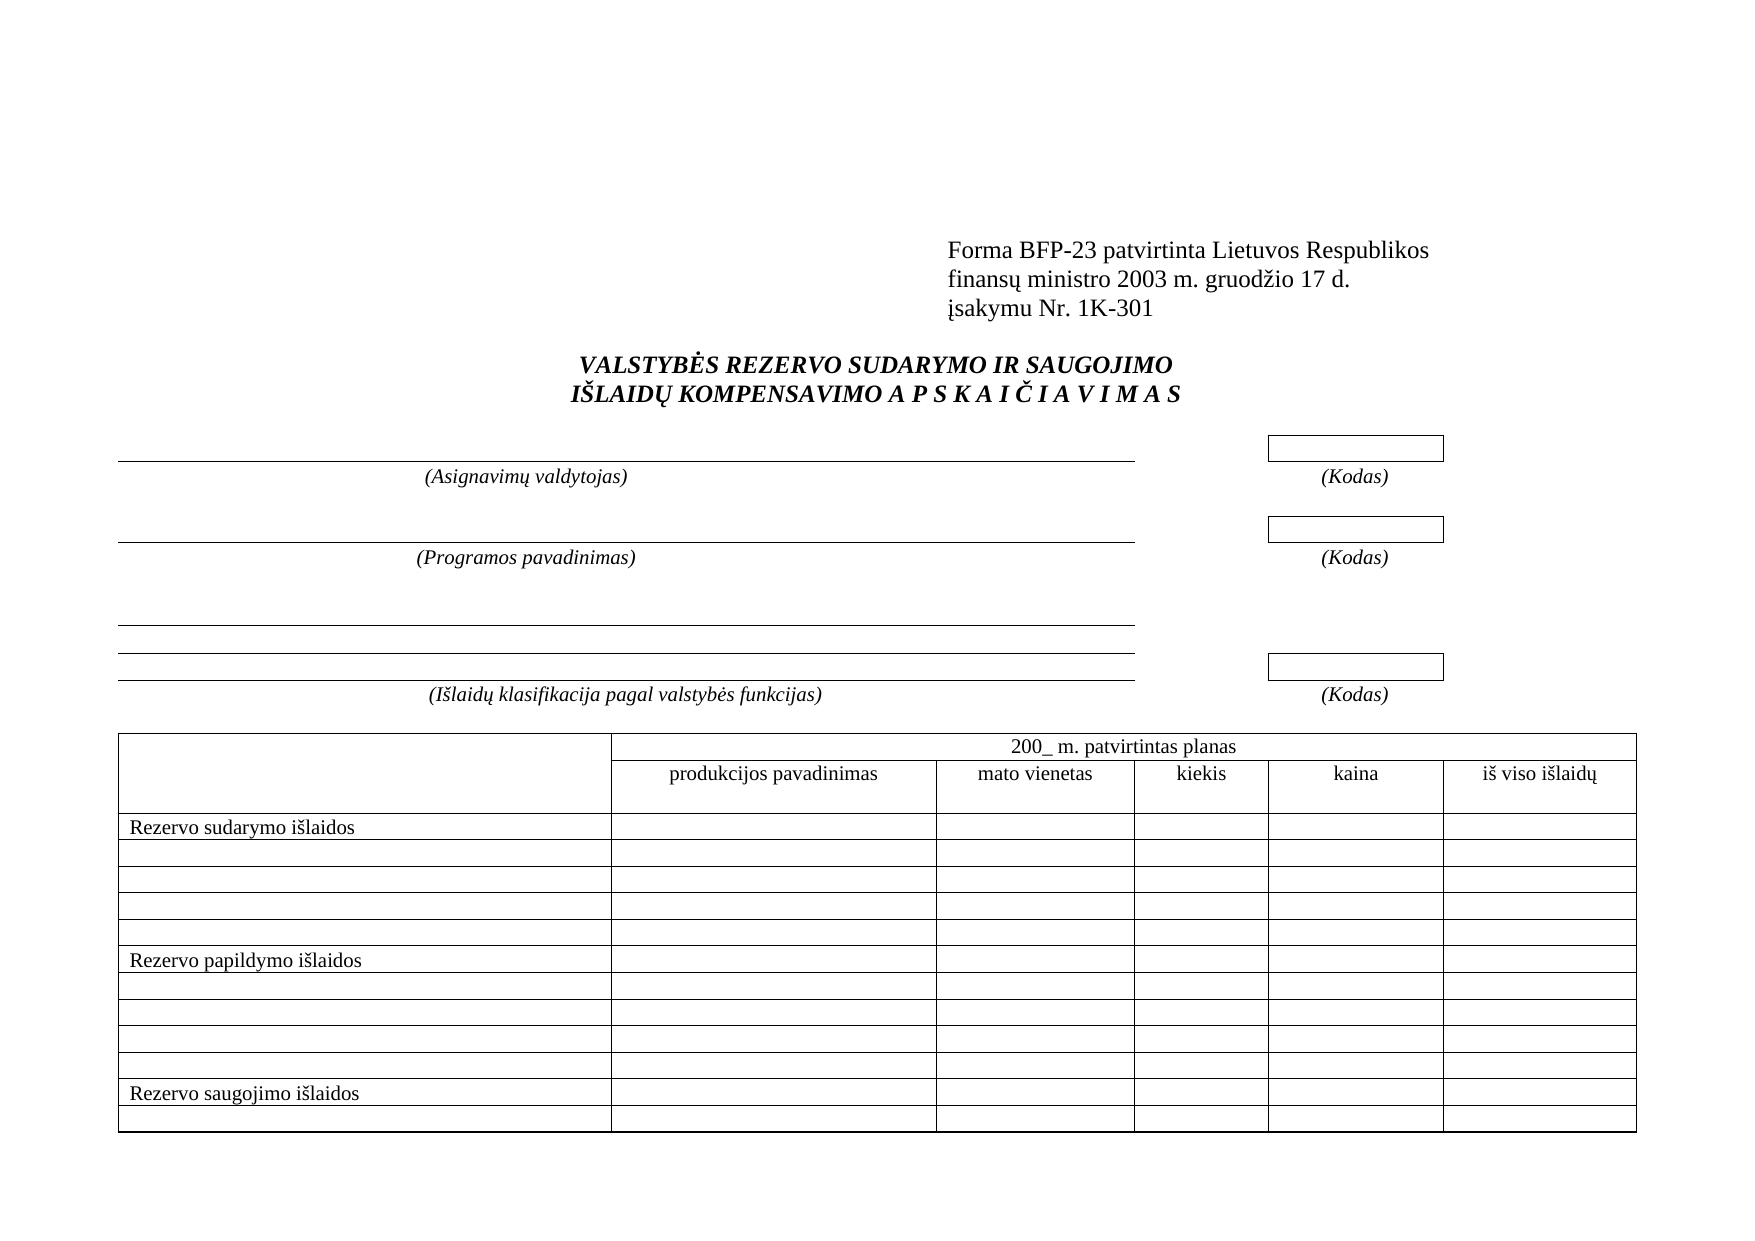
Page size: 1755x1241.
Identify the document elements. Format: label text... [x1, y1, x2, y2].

table_cell [1269, 840, 1443, 866]
table_cell [1444, 946, 1636, 972]
table_cell Rezervo sudarymo išlaidos [119, 814, 611, 839]
table_cell mato vienetas [937, 761, 1134, 813]
table_cell [1444, 973, 1636, 998]
table_cell [119, 920, 611, 945]
table_cell (Kodas) [1268, 543, 1443, 569]
table_cell [118, 408, 1134, 434]
table_cell [1268, 488, 1443, 516]
table_cell [1269, 1026, 1443, 1052]
table_cell [118, 516, 1134, 542]
table_cell [612, 867, 936, 892]
table_cell [1444, 435, 1636, 461]
table_cell [118, 322, 611, 349]
table_cell [1444, 542, 1636, 569]
table_cell [118, 569, 1134, 597]
table_cell (Programos pavadinimas) [118, 543, 936, 569]
table_cell [937, 1026, 1134, 1052]
table_cell [612, 973, 936, 998]
table_cell kiekis [1135, 761, 1268, 813]
table_cell [937, 867, 1134, 892]
table_cell [1444, 1053, 1636, 1078]
table_cell [1444, 814, 1636, 839]
table_cell [1269, 1106, 1443, 1131]
table_cell [1444, 653, 1636, 680]
table_cell [118, 654, 1134, 680]
table_cell [1269, 814, 1443, 839]
table_cell [1135, 840, 1268, 866]
table_cell [118, 435, 1134, 461]
table_cell (Kodas) [1268, 462, 1443, 488]
table_cell [1268, 569, 1443, 597]
table_cell [1135, 706, 1268, 733]
table_cell [118, 488, 1134, 516]
table_cell [1269, 1079, 1443, 1105]
table_cell [1135, 435, 1268, 461]
table_cell [937, 1106, 1134, 1131]
table_cell [1268, 625, 1443, 653]
table_cell [119, 840, 611, 866]
table_cell [1444, 1106, 1636, 1131]
table_cell [1269, 517, 1443, 542]
table_cell 200_ m. patvirtintas planas [612, 734, 1636, 759]
table_cell [1444, 322, 1636, 349]
table_cell [1444, 1026, 1636, 1052]
table_cell [1135, 1053, 1268, 1078]
table_cell [612, 1079, 936, 1105]
table_cell [612, 946, 936, 972]
table_cell produkcijos pavadinimas [612, 761, 936, 813]
table_cell [1135, 680, 1268, 706]
table_cell [612, 840, 936, 866]
table_cell [612, 1026, 936, 1052]
table_cell [936, 462, 1134, 488]
table_cell [119, 1026, 611, 1052]
table_cell [1269, 893, 1443, 919]
table_cell [1135, 488, 1268, 516]
table_cell [1135, 542, 1268, 569]
table_cell [1269, 973, 1443, 998]
table_cell [1135, 516, 1268, 542]
table_cell [119, 1000, 611, 1025]
table_cell [937, 920, 1134, 945]
table_cell [1135, 322, 1268, 349]
table_cell [937, 814, 1134, 839]
table_cell [612, 1106, 936, 1131]
table_cell [612, 1053, 936, 1078]
table_cell [937, 1079, 1134, 1105]
table_cell [937, 1053, 1134, 1078]
table_cell [1135, 1026, 1268, 1052]
table_cell [1269, 946, 1443, 972]
table_cell [1135, 946, 1268, 972]
table_cell [1268, 706, 1443, 733]
table_cell [1269, 920, 1443, 945]
table_header Forma BFP-23 patvirtinta Lietuvos Respublikos finansų ministro 2003 m. gruodžio 17 d. įsakymu Nr. 1K-301 [118, 207, 1636, 322]
table_cell [1444, 680, 1636, 706]
table_cell [1444, 706, 1636, 733]
table_cell [937, 1000, 1134, 1025]
table_cell [118, 706, 1134, 733]
table_cell [1135, 569, 1268, 597]
table_cell [612, 920, 936, 945]
table_cell iš viso išlaidų [1444, 761, 1636, 813]
table_cell [1444, 867, 1636, 892]
table_cell [1135, 1079, 1268, 1105]
table_cell [1135, 1000, 1268, 1025]
table_cell [1269, 436, 1443, 461]
table_cell [612, 893, 936, 919]
table_cell [937, 840, 1134, 866]
table_cell (Išlaidų klasifikacija pagal valstybės funkcijas) [118, 681, 1134, 706]
table_cell [1444, 1000, 1636, 1025]
table_cell [1135, 408, 1268, 434]
table_cell [611, 322, 936, 349]
table_cell [1444, 1079, 1636, 1105]
table_cell [1269, 654, 1443, 680]
table_cell [937, 893, 1134, 919]
table_cell [612, 814, 936, 839]
table_cell [936, 322, 1134, 349]
table_cell [937, 946, 1134, 972]
table_cell [1444, 597, 1636, 625]
table_cell [1444, 461, 1636, 488]
table_cell IŠLAIDŲ KOMPENSAVIMO APSKAIČIAVIMAS [118, 379, 1636, 408]
table_cell [119, 1106, 611, 1131]
table_cell [1444, 408, 1636, 434]
table_cell [1135, 867, 1268, 892]
table_cell [937, 973, 1134, 998]
table_cell [119, 867, 611, 892]
table_cell [1444, 840, 1636, 866]
table_cell Rezervo papildymo išlaidos [119, 946, 611, 972]
table_cell [1135, 973, 1268, 998]
table_cell [936, 543, 1134, 569]
table_cell [1135, 461, 1268, 488]
table_cell (Asignavimų valdytojas) [118, 462, 936, 488]
table_cell [1135, 625, 1268, 653]
table_cell [1269, 1000, 1443, 1025]
table_cell [119, 1053, 611, 1078]
table_cell [1268, 408, 1443, 434]
table_cell [1135, 1106, 1268, 1131]
table_cell [1444, 920, 1636, 945]
table_cell [1268, 322, 1443, 349]
table_cell [119, 973, 611, 998]
table_cell [1269, 867, 1443, 892]
table_cell [612, 1000, 936, 1025]
table_cell [1135, 653, 1268, 680]
table_cell Rezervo saugojimo išlaidos [119, 1079, 611, 1105]
table_cell [1444, 488, 1636, 516]
table_cell [1444, 893, 1636, 919]
table_cell [1269, 1053, 1443, 1078]
table_cell [1444, 625, 1636, 653]
table_cell [119, 734, 611, 813]
table_cell [118, 626, 1134, 653]
table_cell [1135, 597, 1268, 625]
table_cell (Kodas) [1268, 681, 1443, 706]
table_cell [119, 893, 611, 919]
table_cell [1268, 597, 1443, 625]
table_cell [1135, 893, 1268, 919]
table_cell kaina [1269, 761, 1443, 813]
table_cell [1444, 516, 1636, 542]
table_cell [1135, 814, 1268, 839]
table_cell [1444, 569, 1636, 597]
table_cell [118, 597, 1134, 625]
table_cell VALSTYBĖS REZERVO SUDARYMO IR SAUGOJIMO [118, 349, 1636, 379]
table_cell [1135, 920, 1268, 945]
